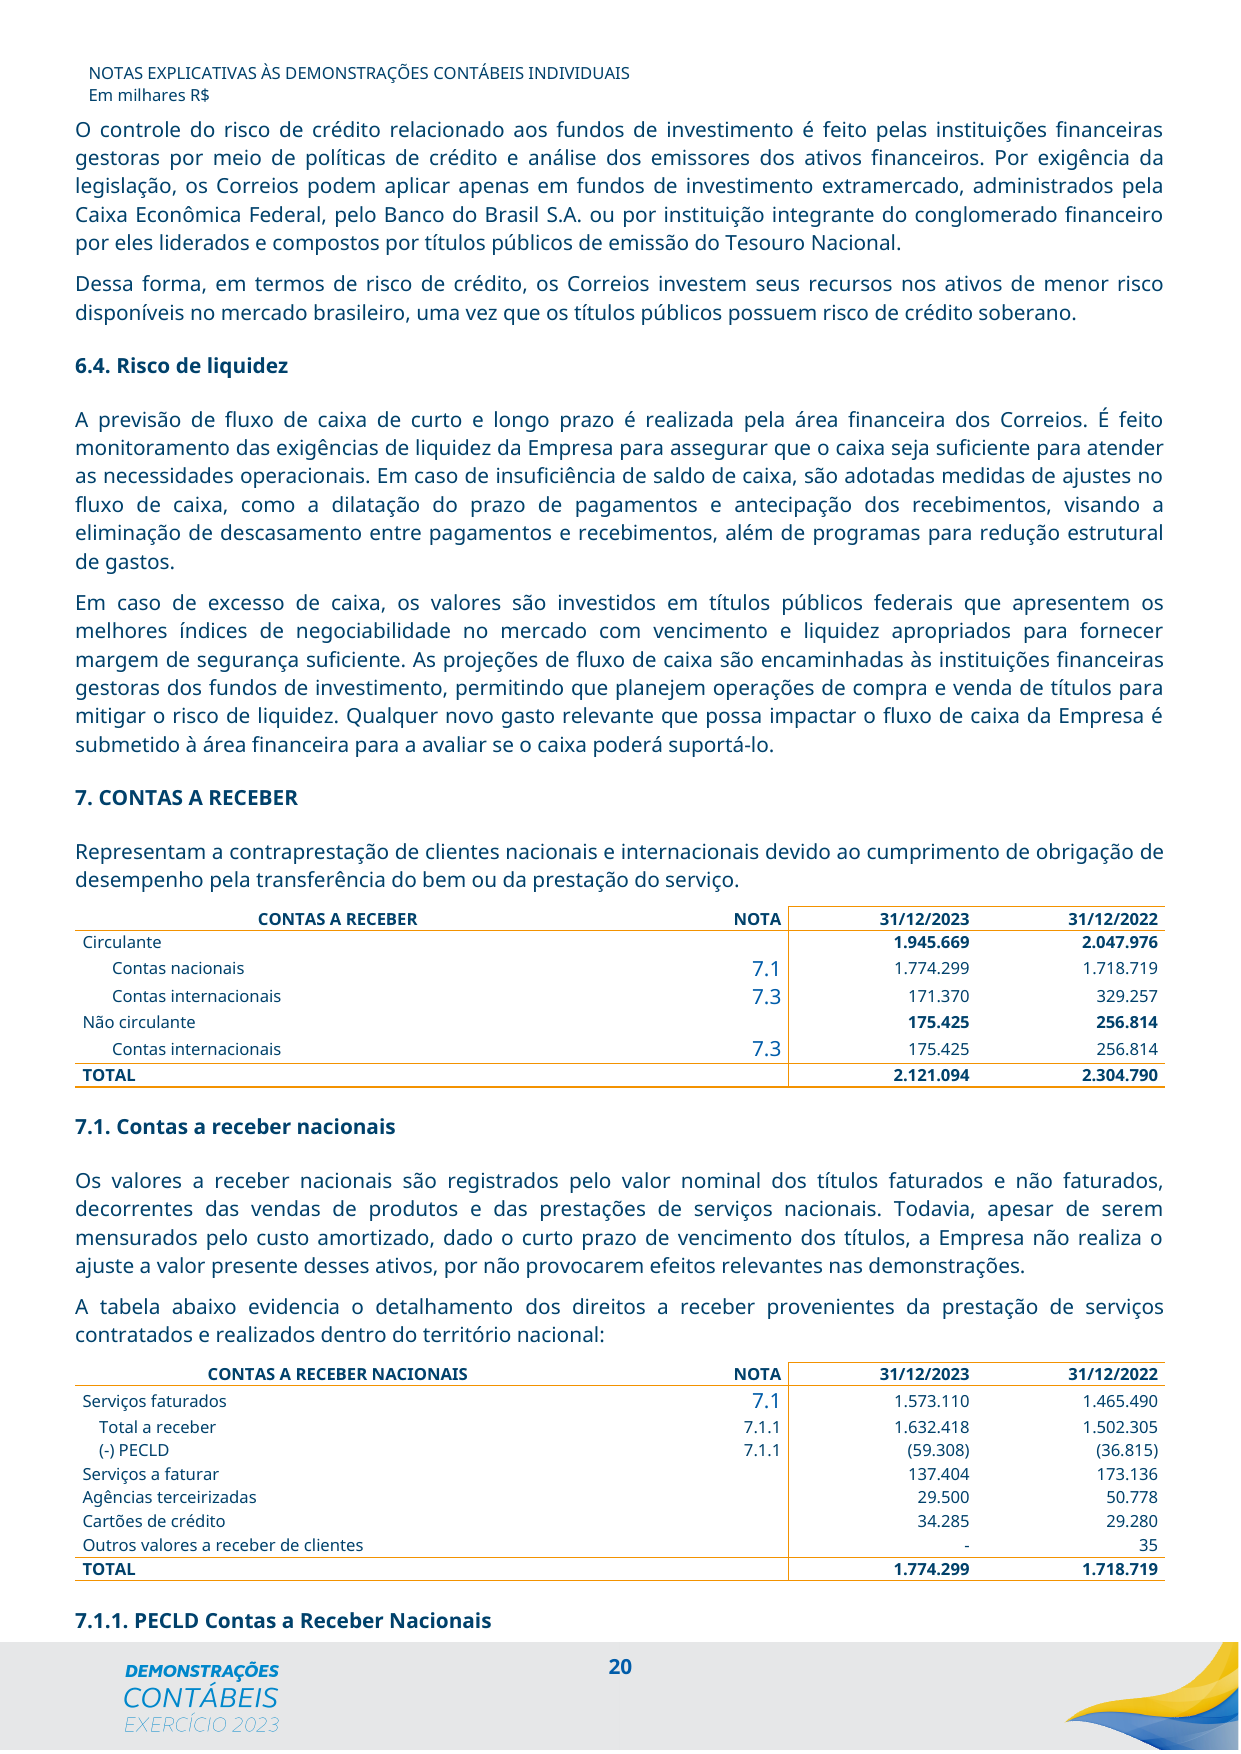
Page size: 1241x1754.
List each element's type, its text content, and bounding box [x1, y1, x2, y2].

table_cell (-) PECLD [75, 1439, 600, 1462]
subtitle Risco de liquidez [75, 351, 1165, 380]
table_header 31/12/2023 [789, 1363, 977, 1385]
table_cell 2.304.790 [977, 1064, 1165, 1086]
text Os valores a receber nacionais são registrados pelo valor nominal dos títulos faturados e não faturados, decorrentes das vendas de produtos e das prestações de serviços nacionais. Todavia, apesar de serem mensurados pelo custo amortizado, dado o curto prazo de vencimento dos títulos, a Empresa não realiza o ajuste a valor presente desses ativos, por não provocarem efeitos relevantes nas demonstrações. [75, 1166, 1165, 1280]
table_cell (59.308) [789, 1439, 977, 1462]
table_cell 7.1.1 [600, 1415, 788, 1438]
table_cell TOTAL [75, 1064, 600, 1086]
text Representam a contraprestação de clientes nacionais e internacionais devido ao cumprimento de obrigação de desempenho pela transferência do bem ou da prestação do serviço. [75, 837, 1165, 894]
table_cell 256.814 [977, 1011, 1165, 1034]
picture [0, 1642, 1239, 1750]
table_cell [600, 1509, 788, 1533]
table_cell 173.136 [977, 1462, 1165, 1486]
table_cell 175.425 [789, 1034, 977, 1063]
subtitle Contas a receber nacionais [75, 1112, 1165, 1141]
table_cell 29.500 [789, 1486, 977, 1509]
table_cell Não circulante [75, 1011, 600, 1034]
table_header 31/12/2023 [789, 907, 977, 930]
text A tabela abaixo evidencia o detalhamento dos direitos a receber provenientes da prestação de serviços contratados e realizados dentro do território nacional: [75, 1292, 1165, 1349]
table_header 31/12/2022 [977, 1363, 1165, 1385]
table_cell 29.280 [977, 1509, 1165, 1533]
table_cell [600, 1533, 788, 1557]
text Em caso de excesso de caixa, os valores são investidos em títulos públicos federais que apresentem os melhores índices de negociabilidade no mercado com vencimento e liquidez apropriados para fornecer margem de segurança suficiente. As projeções de fluxo de caixa são encaminhadas às instituições financeiras gestoras dos fundos de investimento, permitindo que planejem operações de compra e venda de títulos para mitigar o risco de liquidez. Qualquer novo gasto relevante que possa impactar o fluxo de caixa da Empresa é submetido à área financeira para a avaliar se o caixa poderá suportá-lo. [75, 588, 1165, 758]
table_cell [600, 1011, 788, 1034]
table_cell Contas internacionais [75, 1034, 600, 1063]
table_cell 7.3 [600, 982, 788, 1011]
table_cell Serviços a faturar [75, 1462, 600, 1486]
table_header 31/12/2022 [977, 907, 1165, 930]
table_cell 7.1 [600, 954, 788, 982]
subtitle PECLD Contas a Receber Nacionais [75, 1606, 1165, 1635]
table_cell 175.425 [789, 1011, 977, 1034]
table_cell Serviços faturados [75, 1386, 600, 1415]
table_cell 1.718.719 [977, 954, 1165, 982]
table_cell 1.632.418 [789, 1415, 977, 1438]
table_cell 2.121.094 [789, 1064, 977, 1086]
table_cell Outros valores a receber de clientes [75, 1533, 600, 1557]
table_cell 1.774.299 [789, 1558, 977, 1580]
table_cell Cartões de crédito [75, 1509, 600, 1533]
table_cell 7.3 [600, 1034, 788, 1063]
table_cell 7.1.1 [600, 1439, 788, 1462]
table_cell TOTAL [75, 1558, 600, 1580]
table_cell - [789, 1533, 977, 1557]
table_cell [600, 1462, 788, 1486]
table_cell 329.257 [977, 982, 1165, 1011]
table_cell [600, 1558, 788, 1580]
table_header CONTAS A RECEBER [75, 906, 600, 930]
table_cell 2.047.976 [977, 931, 1165, 954]
table_cell 256.814 [977, 1034, 1165, 1063]
table_cell Circulante [75, 931, 600, 954]
table_cell 1.718.719 [977, 1558, 1165, 1580]
table_cell 50.778 [977, 1486, 1165, 1509]
table_cell [600, 1486, 788, 1509]
table_cell Contas internacionais [75, 982, 600, 1011]
table_cell (36.815) [977, 1439, 1165, 1462]
table_header NOTA [600, 1362, 788, 1385]
table_header CONTAS A RECEBER NACIONAIS [75, 1362, 600, 1385]
table_cell 137.404 [789, 1462, 977, 1486]
table_cell 34.285 [789, 1509, 977, 1533]
table_cell 171.370 [789, 982, 977, 1011]
text Dessa forma, em termos de risco de crédito, os Correios investem seus recursos nos ativos de menor risco disponíveis no mercado brasileiro, uma vez que os títulos públicos possuem risco de crédito soberano. [75, 269, 1165, 326]
table_cell Total a receber [75, 1415, 600, 1438]
table_cell 1.573.110 [789, 1386, 977, 1415]
table_cell [600, 1064, 788, 1086]
table_cell 7.1 [600, 1386, 788, 1415]
table_cell Contas nacionais [75, 954, 600, 982]
table_cell 1.502.305 [977, 1415, 1165, 1438]
table_cell Agências terceirizadas [75, 1486, 600, 1509]
table_cell 1.465.490 [977, 1386, 1165, 1415]
table_cell 1.774.299 [789, 954, 977, 982]
text O controle do risco de crédito relacionado aos fundos de investimento é feito pelas instituições financeiras gestoras por meio de políticas de crédito e análise dos emissores dos ativos financeiros. Por exigência da legislação, os Correios podem aplicar apenas em fundos de investimento extramercado, administrados pela Caixa Econômica Federal, pelo Banco do Brasil S.A. ou por instituição integrante do conglomerado financeiro por eles liderados e compostos por títulos públicos de emissão do Tesouro Nacional. [75, 115, 1165, 257]
table_header NOTA [600, 906, 788, 930]
table_cell 1.945.669 [789, 931, 977, 954]
subtitle CONTAS A RECEBER [75, 783, 1165, 812]
text A previsão de fluxo de caixa de curto e longo prazo é realizada pela área financeira dos Correios. É feito monitoramento das exigências de liquidez da Empresa para assegurar que o caixa seja suficiente para atender as necessidades operacionais. Em caso de insuficiência de saldo de caixa, são adotadas medidas de ajustes no fluxo de caixa, como a dilatação do prazo de pagamentos e antecipação dos recebimentos, visando a eliminação de descasamento entre pagamentos e recebimentos, além de programas para redução estrutural de gastos. [75, 405, 1165, 575]
table_cell [600, 931, 788, 954]
table_cell 35 [977, 1533, 1165, 1557]
